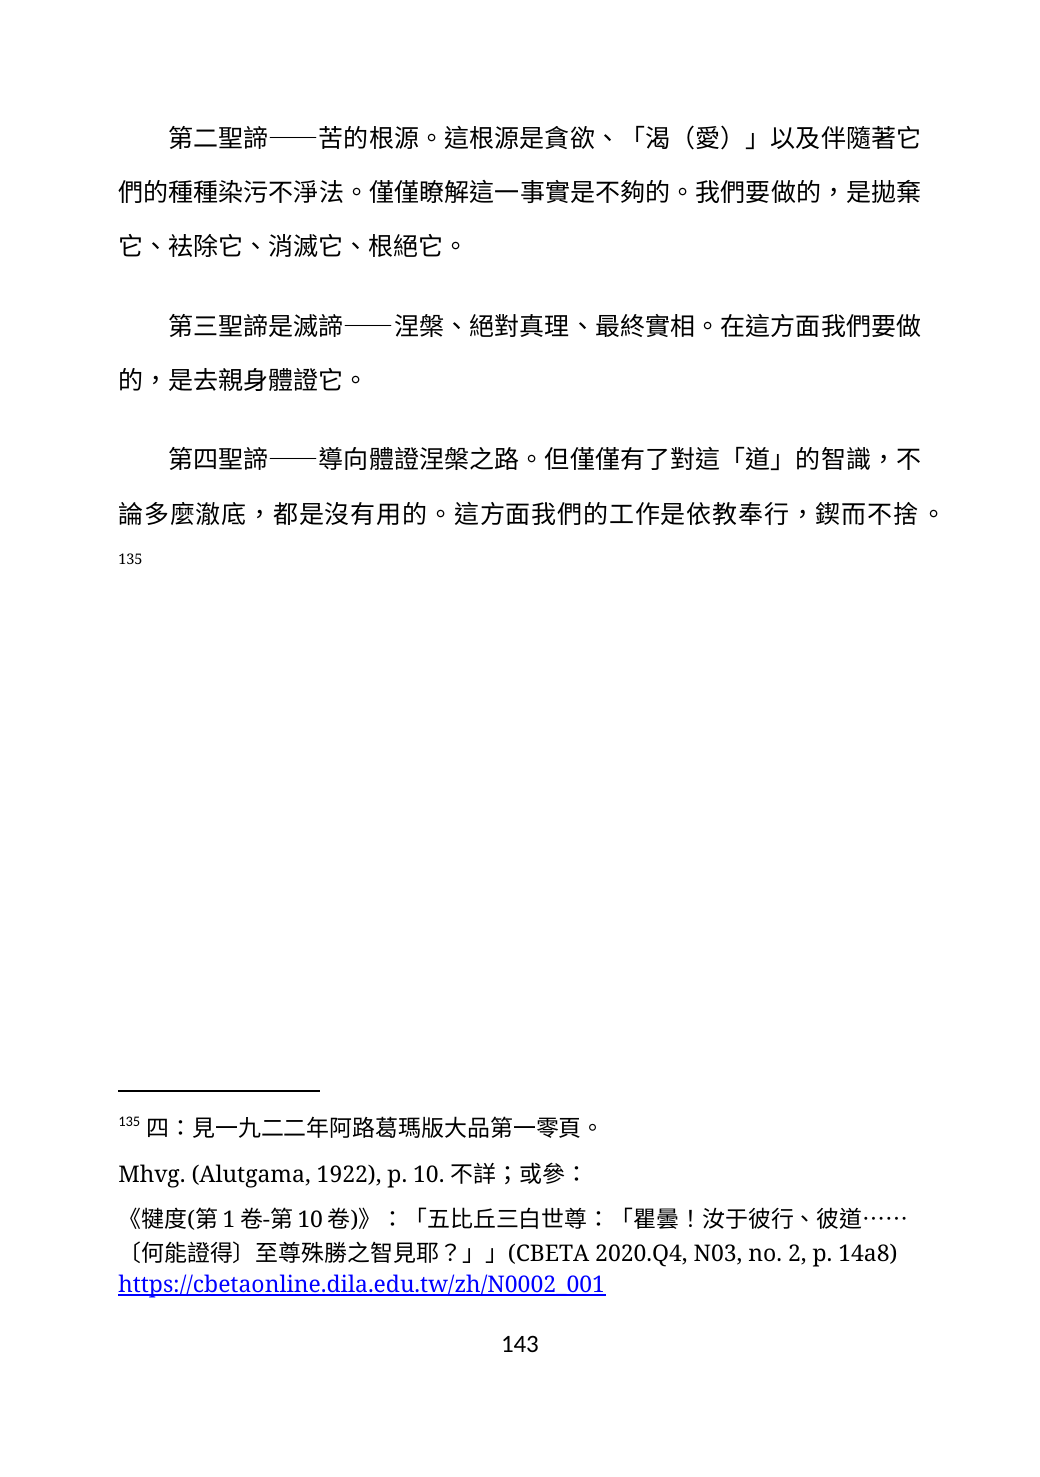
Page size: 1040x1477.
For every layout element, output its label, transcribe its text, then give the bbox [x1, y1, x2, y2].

text 第三聖諦是滅諦——涅槃、絕對真理、最終實相。在這方面我們要做的，是去親身體證它。 [118, 306, 921, 397]
text 《犍度(第1卷-第10卷)》：「五比丘三白世尊：「瞿曇！汝于彼行、彼道……〔何能證得〕至尊殊勝之智見耶？」」(CBETA 2020.Q4, N03, no. 2, p. 14a8) https://cbetaonline.dila.edu.tw/zh/N0002_001 [118, 1201, 921, 1299]
text Mhvg. (Alutgama, 1922), p. 10. 不詳；或參： [118, 1156, 921, 1189]
text 第四聖諦——導向體證涅槃之路。但僅僅有了對這「道」的智識，不論多麼澈底，都是沒有用的。這方面我們的工作是依教奉行，鍥而不捨。 [118, 440, 921, 583]
text 四：見一九二二年阿路葛瑪版大品第一零頁。 [118, 1110, 921, 1143]
text 第二聖諦——苦的根源。這根源是貪欲、「渴（愛）」以及伴隨著它們的種種染污不淨法。僅僅瞭解這一事實是不夠的。我們要做的，是拋棄它、袪除它、消滅它、根絕它。 [118, 118, 921, 263]
